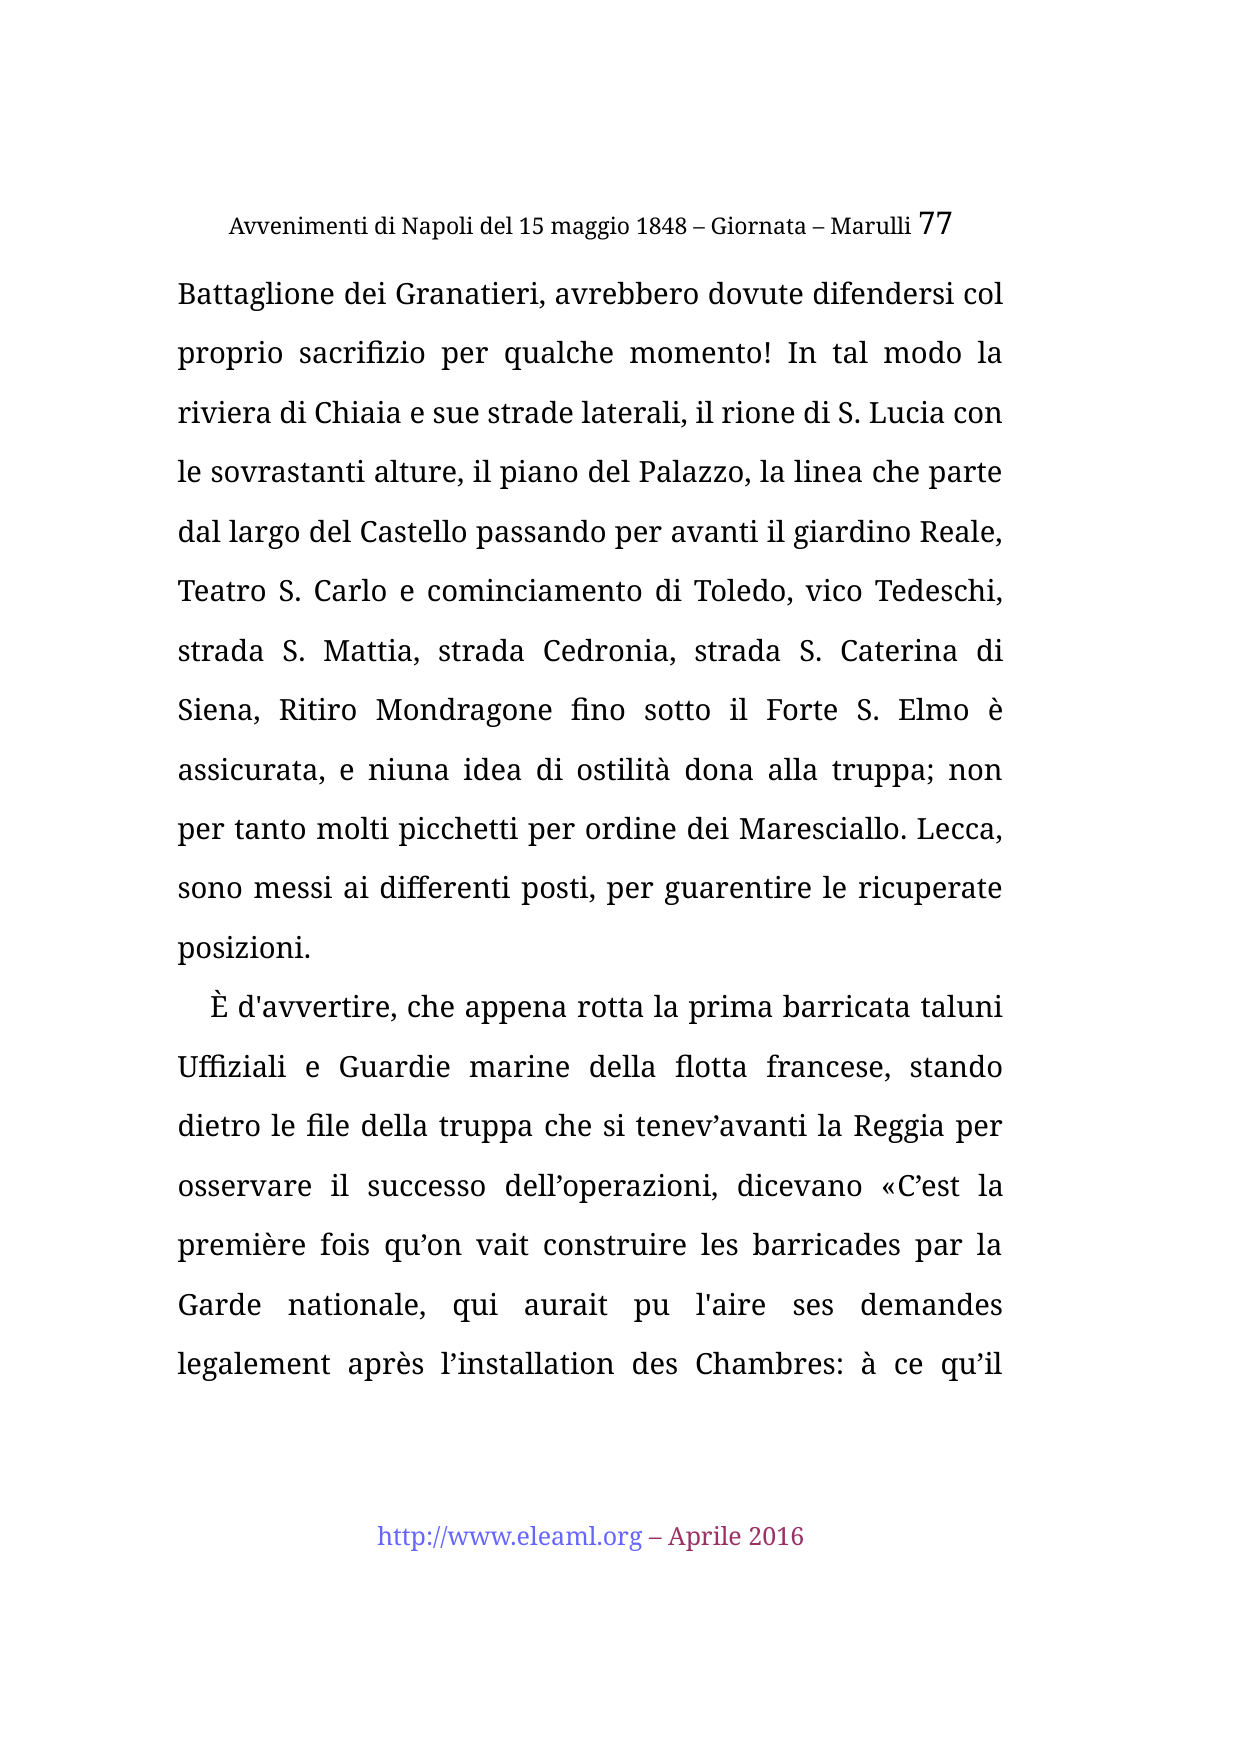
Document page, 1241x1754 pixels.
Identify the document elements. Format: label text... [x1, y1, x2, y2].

text È d'avvertire, che appena rotta la prima barricata taluni Uffiziali e Guardie marine della flotta francese, stando dietro le file della truppa che si tenev’avanti la Reggia per osservare il successo dell’operazioni, dicevano «C’est la première fois qu’on vait construire les barricades par la Garde nationale, qui aurait pu l'aire ses demandes legalement après l’installation des Chambres: à ce qu’il [177, 987, 1004, 1383]
text Battaglione dei Granatieri, avrebbero dovute difendersi col proprio sacrifizio per qualche momento! In tal modo la riviera di Chiaia e sue strade laterali, il rione di S. Lucia con le sovrastanti alture, il piano del Palazzo, la linea che parte dal largo del Castello passando per avanti il giardino Reale, Teatro S. Carlo e cominciamento di Toledo, vico Tedeschi, strada S. Mattia, strada Cedronia, strada S. Caterina di Siena, Ritiro Mondragone fino sotto il Forte S. Elmo è assicurata, e niuna idea di ostilità dona alla truppa; non per tanto molti picchetti per ordine dei Maresciallo. Lecca, sono messi ai differenti posti, per guarentire le ricuperate posizioni. [177, 273, 1004, 967]
